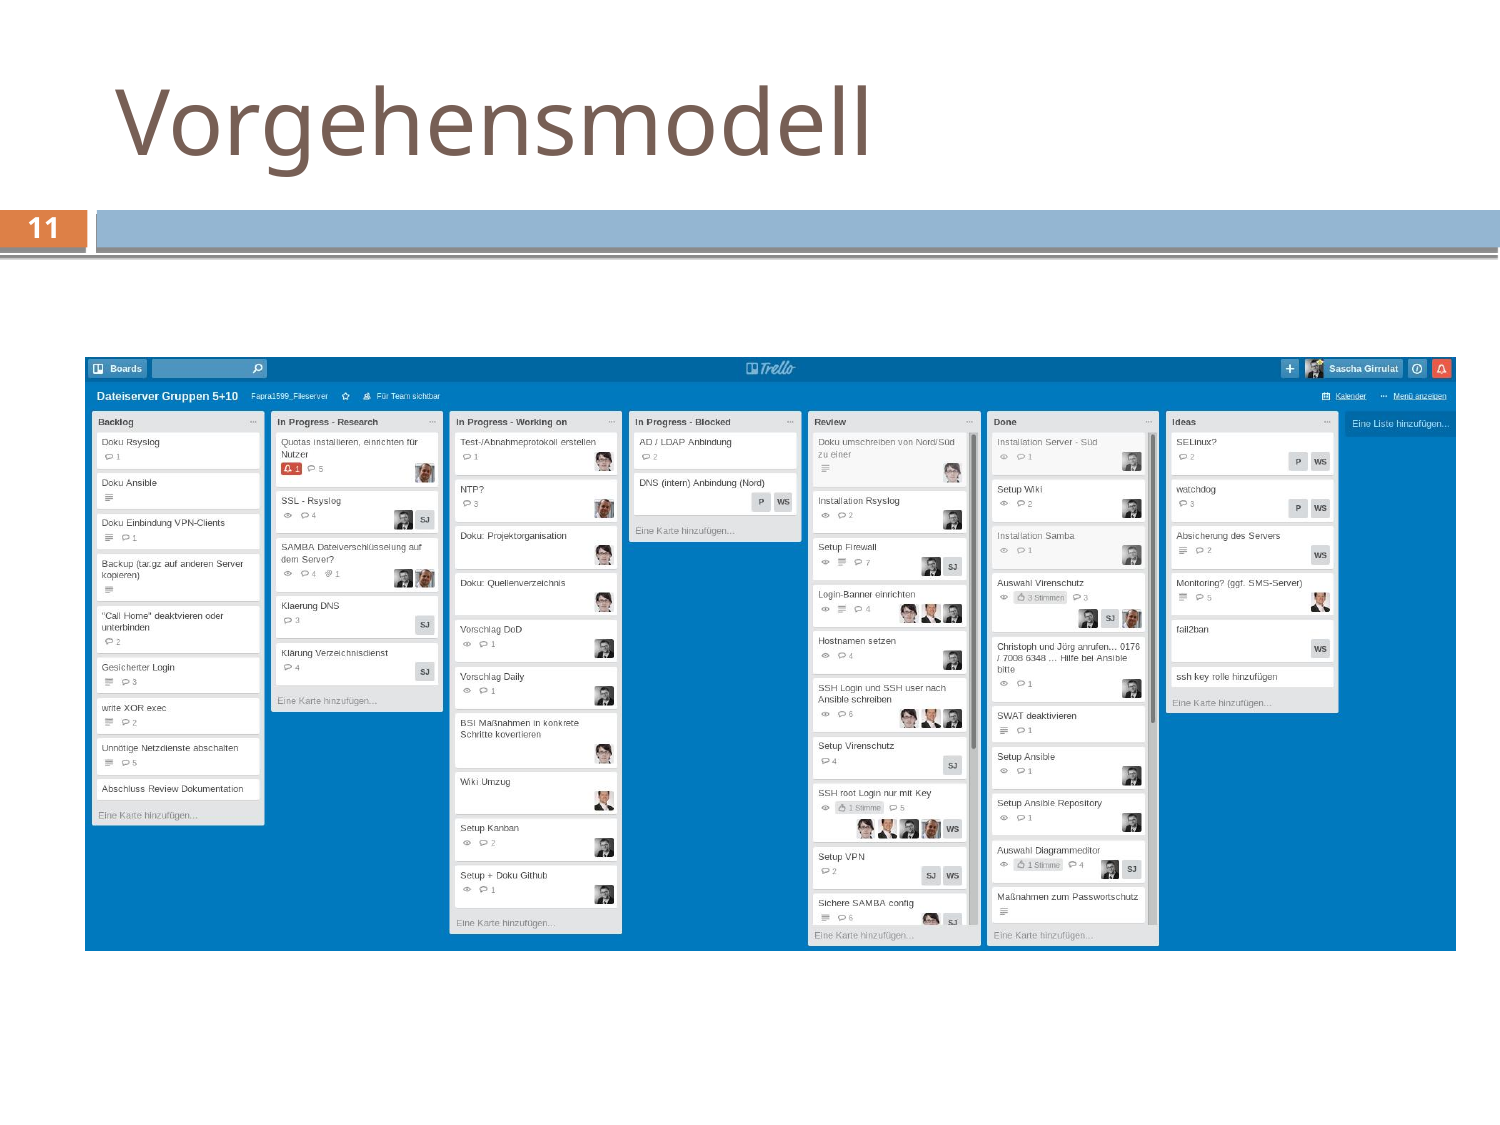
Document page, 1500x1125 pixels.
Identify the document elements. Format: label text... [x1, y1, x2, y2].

title Vorgehensmodell [100, 37, 1438, 200]
picture [85, 357, 1456, 951]
